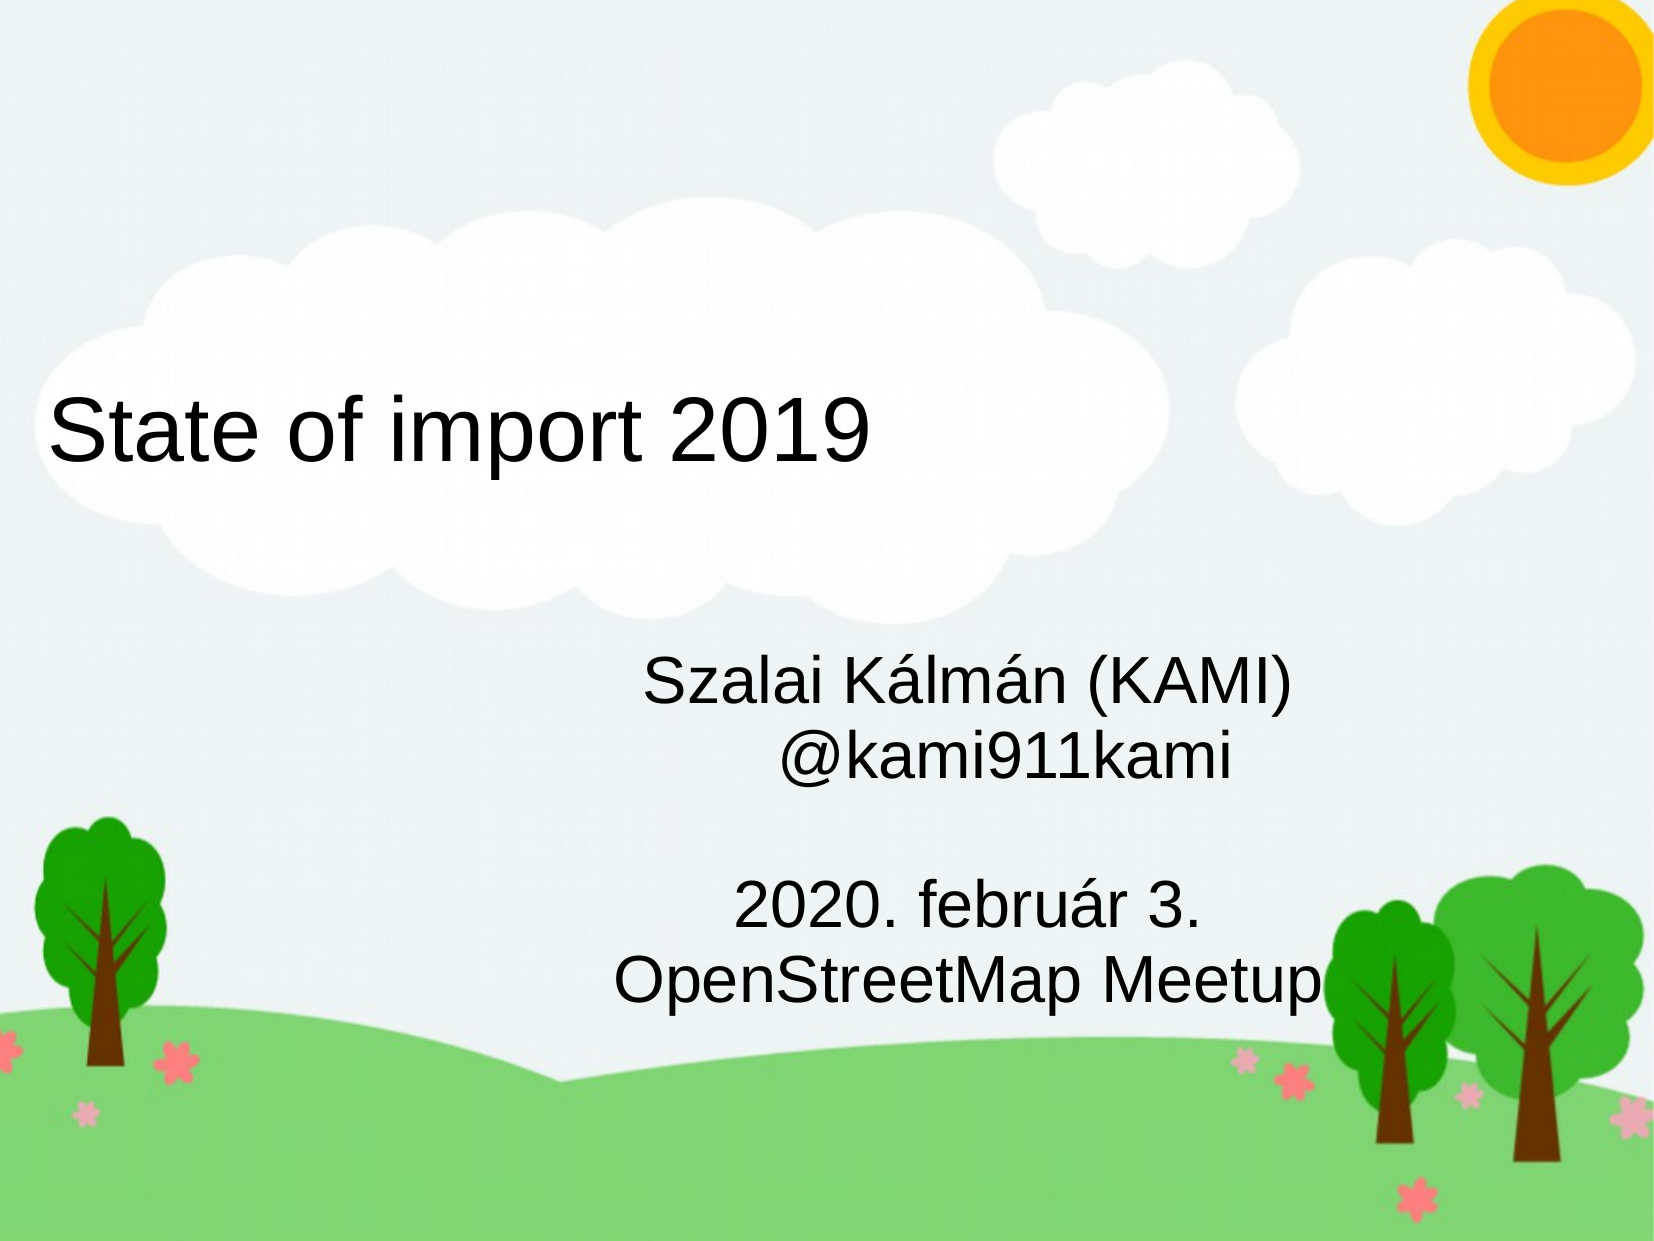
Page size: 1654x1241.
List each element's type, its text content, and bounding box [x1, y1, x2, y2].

picture [0, 0, 1654, 1241]
title State of import 2019 [47, 283, 1512, 577]
subtitle Szalai Kálmán (KAMI) @kami911kami 2020. február 3. OpenStreetMap Meetup [543, 642, 1394, 1017]
